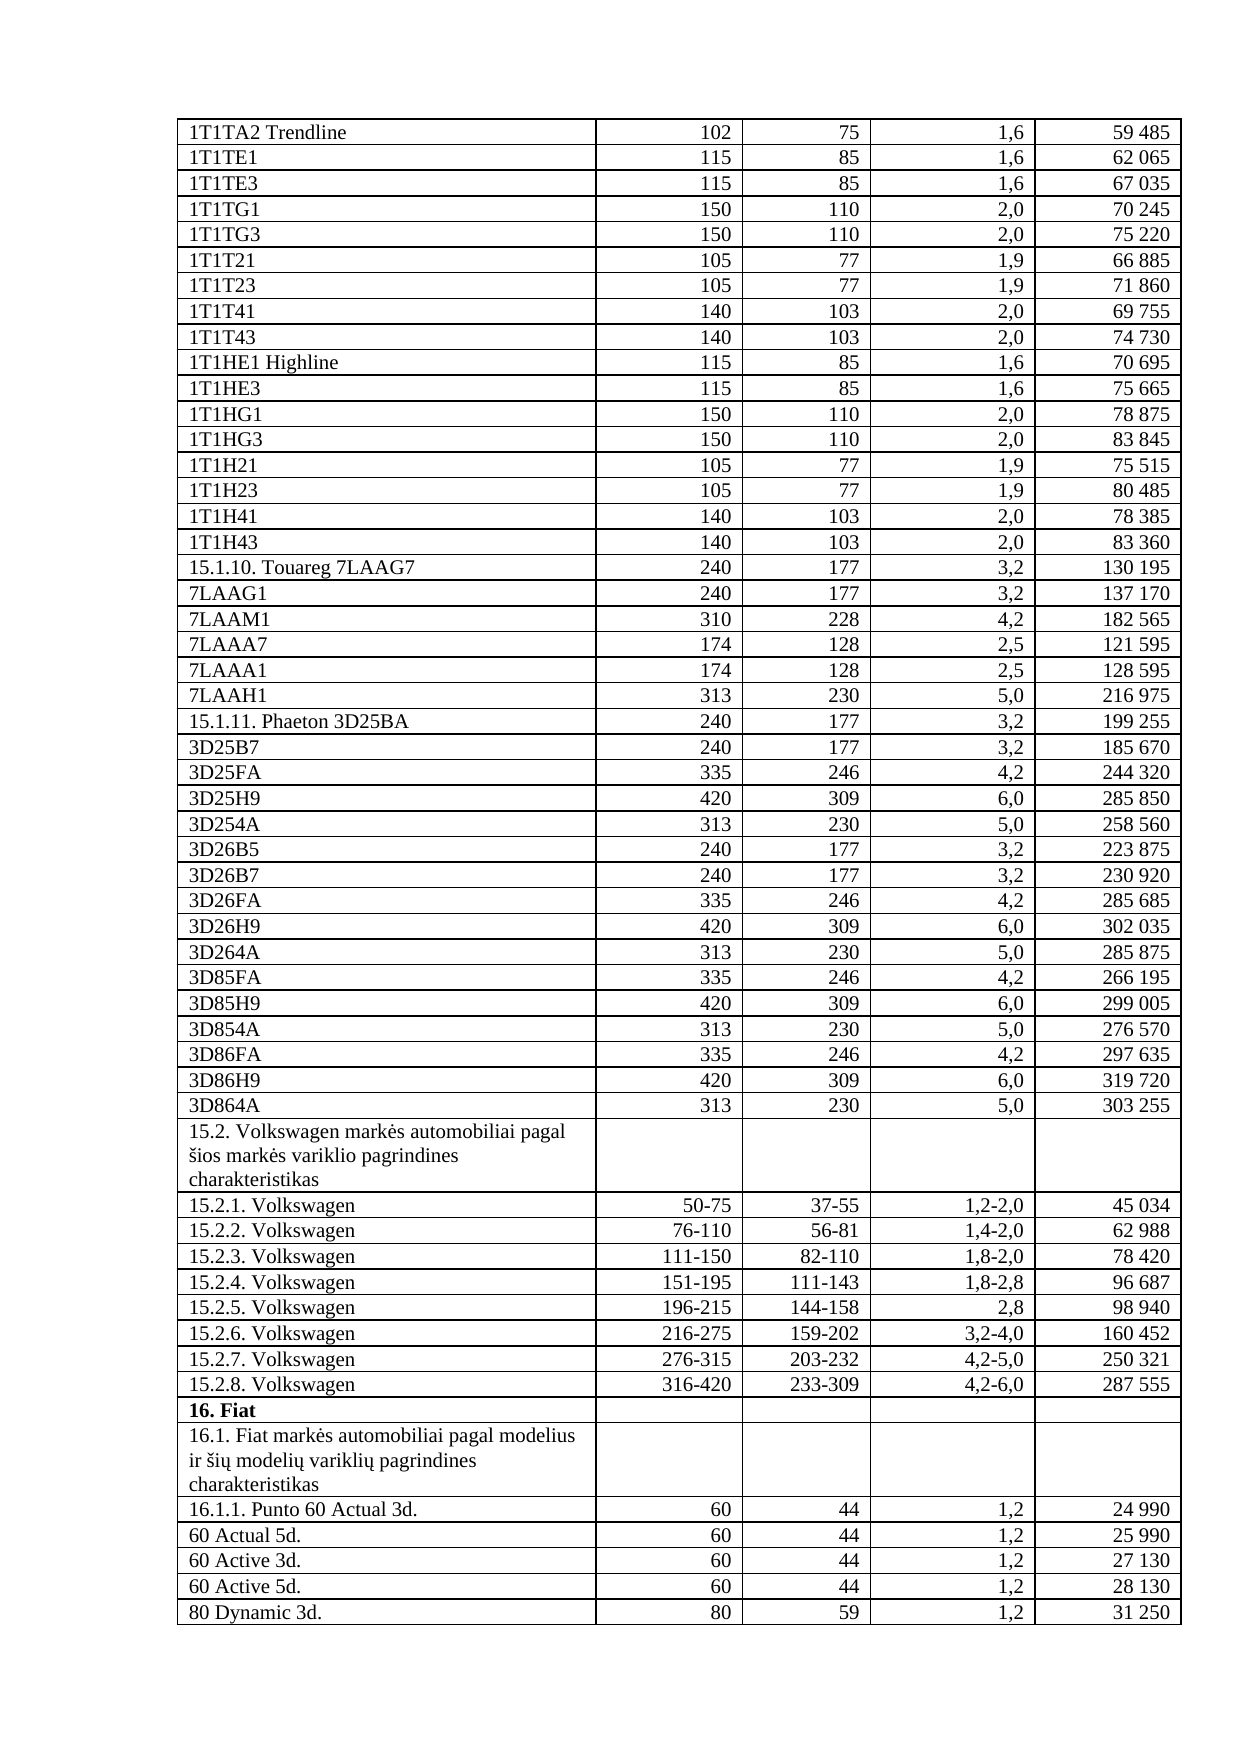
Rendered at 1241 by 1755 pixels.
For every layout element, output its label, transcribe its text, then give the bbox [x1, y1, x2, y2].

table_cell 105 [597, 478, 742, 502]
table_cell 82-110 [743, 1244, 870, 1268]
table_cell 85 [743, 376, 870, 400]
table_cell 15.2.5. Volkswagen [178, 1295, 595, 1319]
table_cell 177 [743, 581, 870, 605]
table_cell 140 [597, 299, 742, 323]
table_cell 130 195 [1036, 555, 1180, 579]
table_cell [597, 1119, 742, 1191]
table_cell 1T1HE3 [178, 376, 595, 400]
table_cell 177 [743, 837, 870, 861]
table_cell 1T1HG3 [178, 427, 595, 451]
table_cell 24 990 [1036, 1497, 1180, 1521]
table_cell 313 [597, 940, 742, 964]
table_cell 1,2 [871, 1548, 1034, 1572]
table_cell 223 875 [1036, 837, 1180, 861]
table_cell 3D86H9 [178, 1068, 595, 1092]
table_cell 196-215 [597, 1295, 742, 1319]
table_cell 27 130 [1036, 1548, 1180, 1572]
table_cell 60 Active 3d. [178, 1548, 595, 1572]
table_cell 50-75 [597, 1193, 742, 1217]
table_cell 313 [597, 812, 742, 836]
table_cell 3,2-4,0 [871, 1321, 1034, 1345]
table_cell 199 255 [1036, 709, 1180, 733]
table_cell 4,2 [871, 1042, 1034, 1066]
table_cell 335 [597, 888, 742, 912]
table_cell 3D26FA [178, 888, 595, 912]
table_cell 103 [743, 530, 870, 554]
table_cell 1,2-2,0 [871, 1193, 1034, 1217]
table_cell 56-81 [743, 1218, 870, 1242]
table_cell 240 [597, 555, 742, 579]
table_cell 77 [743, 453, 870, 477]
table_cell 3,2 [871, 555, 1034, 579]
table_cell 62 065 [1036, 145, 1180, 169]
table_cell 4,2 [871, 607, 1034, 631]
table_cell 1T1H23 [178, 478, 595, 502]
table_cell 77 [743, 248, 870, 272]
table_cell 3D864A [178, 1093, 595, 1117]
table_cell 240 [597, 863, 742, 887]
table_cell 1T1T43 [178, 325, 595, 349]
table_cell 69 755 [1036, 299, 1180, 323]
table_cell 76-110 [597, 1218, 742, 1242]
table_cell 309 [743, 786, 870, 810]
table_cell 1T1H43 [178, 530, 595, 554]
table_cell 85 [743, 171, 870, 195]
table_cell 6,0 [871, 786, 1034, 810]
table_cell 240 [597, 581, 742, 605]
table_cell 1T1T23 [178, 273, 595, 297]
table_cell 70 695 [1036, 350, 1180, 374]
table_cell 230 [743, 683, 870, 707]
table_cell 7LAAG1 [178, 581, 595, 605]
table_cell 2,0 [871, 222, 1034, 246]
table_cell 316-420 [597, 1372, 742, 1396]
table_cell [597, 1423, 742, 1496]
table_cell 299 005 [1036, 991, 1180, 1015]
table_cell 25 990 [1036, 1523, 1180, 1547]
table_cell 60 [597, 1574, 742, 1598]
table_cell 1,4-2,0 [871, 1218, 1034, 1242]
table_cell 60 [597, 1548, 742, 1572]
table_cell 15.2.4. Volkswagen [178, 1270, 595, 1294]
table_cell 276 570 [1036, 1017, 1180, 1041]
table_cell 110 [743, 222, 870, 246]
table_cell 44 [743, 1574, 870, 1598]
table_cell 182 565 [1036, 607, 1180, 631]
table_cell 177 [743, 735, 870, 759]
table_cell 15.2.2. Volkswagen [178, 1218, 595, 1242]
table_cell 2,0 [871, 530, 1034, 554]
table_cell 6,0 [871, 1068, 1034, 1092]
table_cell 2,0 [871, 197, 1034, 221]
table_cell 1,9 [871, 453, 1034, 477]
table_cell 78 385 [1036, 504, 1180, 528]
table_cell 285 850 [1036, 786, 1180, 810]
table_cell 302 035 [1036, 914, 1180, 938]
table_cell 103 [743, 504, 870, 528]
table_cell 246 [743, 1042, 870, 1066]
table_cell 230 [743, 940, 870, 964]
table_cell 98 940 [1036, 1295, 1180, 1319]
table_cell 105 [597, 453, 742, 477]
table_cell [743, 1398, 870, 1422]
table_cell 1,9 [871, 248, 1034, 272]
table_cell 15.2. Volkswagen markės automobiliai pagal šios markės variklio pagrindines charakteristikas [178, 1119, 595, 1191]
table_cell 1T1T41 [178, 299, 595, 323]
table_cell 4,2 [871, 760, 1034, 784]
table_cell 80 Dynamic 3d. [178, 1600, 595, 1624]
table_cell 78 420 [1036, 1244, 1180, 1268]
table_cell 128 [743, 632, 870, 656]
table_cell 177 [743, 555, 870, 579]
table_cell 70 245 [1036, 197, 1180, 221]
table_cell 4,2 [871, 888, 1034, 912]
table_cell 74 730 [1036, 325, 1180, 349]
table_cell 285 875 [1036, 940, 1180, 964]
table_cell 15.2.7. Volkswagen [178, 1347, 595, 1371]
table_cell 246 [743, 965, 870, 989]
table_cell 174 [597, 632, 742, 656]
table_cell 5,0 [871, 1093, 1034, 1117]
table_cell 2,5 [871, 632, 1034, 656]
table_cell 420 [597, 786, 742, 810]
table_cell 3D264A [178, 940, 595, 964]
table_cell 59 485 [1036, 120, 1180, 144]
table_cell 150 [597, 402, 742, 426]
table_cell 285 685 [1036, 888, 1180, 912]
table_cell 78 875 [1036, 402, 1180, 426]
table_cell 150 [597, 197, 742, 221]
table_cell 230 [743, 812, 870, 836]
table_cell [871, 1119, 1034, 1191]
table_cell 31 250 [1036, 1600, 1180, 1624]
table_cell 103 [743, 325, 870, 349]
table_cell 1T1TG1 [178, 197, 595, 221]
table_cell 140 [597, 504, 742, 528]
table_cell [743, 1423, 870, 1496]
table_cell 240 [597, 735, 742, 759]
table_cell 160 452 [1036, 1321, 1180, 1345]
table_cell 115 [597, 145, 742, 169]
table_cell 174 [597, 658, 742, 682]
table_cell 5,0 [871, 812, 1034, 836]
table_cell 2,0 [871, 299, 1034, 323]
table_cell 80 485 [1036, 478, 1180, 502]
table_cell 244 320 [1036, 760, 1180, 784]
table_cell 115 [597, 376, 742, 400]
table_cell 3D854A [178, 1017, 595, 1041]
table_cell 1T1TE3 [178, 171, 595, 195]
table_cell 246 [743, 760, 870, 784]
table_cell [1036, 1423, 1180, 1496]
table_cell 44 [743, 1523, 870, 1547]
table_cell 216-275 [597, 1321, 742, 1345]
table_cell 15.2.3. Volkswagen [178, 1244, 595, 1268]
table_cell 309 [743, 991, 870, 1015]
table_cell 15.1.11. Phaeton 3D25BA [178, 709, 595, 733]
table_cell 37-55 [743, 1193, 870, 1217]
table_cell 1T1H41 [178, 504, 595, 528]
table_cell 150 [597, 427, 742, 451]
table_cell 310 [597, 607, 742, 631]
table_cell 110 [743, 197, 870, 221]
table_cell 7LAAA7 [178, 632, 595, 656]
table_cell 111-150 [597, 1244, 742, 1268]
table_cell 1,8-2,8 [871, 1270, 1034, 1294]
table_cell 83 845 [1036, 427, 1180, 451]
table_cell 3D254A [178, 812, 595, 836]
table_cell 111-143 [743, 1270, 870, 1294]
table_cell 233-309 [743, 1372, 870, 1396]
table_cell 140 [597, 325, 742, 349]
table_cell 6,0 [871, 991, 1034, 1015]
table_cell 420 [597, 991, 742, 1015]
table_cell 140 [597, 530, 742, 554]
table_cell 85 [743, 145, 870, 169]
table_cell 3,2 [871, 735, 1034, 759]
table_cell 80 [597, 1600, 742, 1624]
table_cell 1,9 [871, 478, 1034, 502]
table_cell 151-195 [597, 1270, 742, 1294]
table_cell 4,2-5,0 [871, 1347, 1034, 1371]
table_cell 420 [597, 1068, 742, 1092]
table_cell 1,9 [871, 273, 1034, 297]
table_cell 3D25FA [178, 760, 595, 784]
table_cell [1036, 1398, 1180, 1422]
table_cell 313 [597, 1017, 742, 1041]
table_cell 45 034 [1036, 1193, 1180, 1217]
table_cell 44 [743, 1548, 870, 1572]
table_cell 250 321 [1036, 1347, 1180, 1371]
table_cell 128 595 [1036, 658, 1180, 682]
table_cell [871, 1398, 1034, 1422]
table_cell 85 [743, 350, 870, 374]
table_cell 1T1H21 [178, 453, 595, 477]
table_cell 1,6 [871, 145, 1034, 169]
table_cell 1T1T21 [178, 248, 595, 272]
table_cell 297 635 [1036, 1042, 1180, 1066]
table_cell 2,0 [871, 325, 1034, 349]
table_cell 15.2.1. Volkswagen [178, 1193, 595, 1217]
table_cell 177 [743, 863, 870, 887]
table_cell 335 [597, 760, 742, 784]
table_cell 2,0 [871, 504, 1034, 528]
table_cell 67 035 [1036, 171, 1180, 195]
table_cell 159-202 [743, 1321, 870, 1345]
table_cell 62 988 [1036, 1218, 1180, 1242]
table_cell 246 [743, 888, 870, 912]
table_cell 1,2 [871, 1600, 1034, 1624]
table_cell [597, 1398, 742, 1422]
table_cell 7LAAM1 [178, 607, 595, 631]
table_cell 230 [743, 1093, 870, 1117]
table_cell 16.1.1. Punto 60 Actual 3d. [178, 1497, 595, 1521]
table_cell 75 [743, 120, 870, 144]
table_cell 71 860 [1036, 273, 1180, 297]
table_cell [743, 1119, 870, 1191]
table_cell 75 665 [1036, 376, 1180, 400]
table_cell 1T1HE1 Highline [178, 350, 595, 374]
table_cell 5,0 [871, 1017, 1034, 1041]
table_cell 6,0 [871, 914, 1034, 938]
table_cell 2,0 [871, 402, 1034, 426]
table_cell 3,2 [871, 837, 1034, 861]
table_cell 121 595 [1036, 632, 1180, 656]
table_cell 1,6 [871, 171, 1034, 195]
table_cell 335 [597, 1042, 742, 1066]
table_cell 5,0 [871, 683, 1034, 707]
table_cell 102 [597, 120, 742, 144]
table_cell 1,8-2,0 [871, 1244, 1034, 1268]
table_cell 1T1TA2 Trendline [178, 120, 595, 144]
table_cell 1T1TG3 [178, 222, 595, 246]
table_cell 110 [743, 402, 870, 426]
table_cell 66 885 [1036, 248, 1180, 272]
table_cell 1T1TE1 [178, 145, 595, 169]
table_cell 1,2 [871, 1497, 1034, 1521]
table_cell 309 [743, 914, 870, 938]
table_cell [871, 1423, 1034, 1496]
table_cell 77 [743, 478, 870, 502]
table_cell 2,5 [871, 658, 1034, 682]
table_cell 75 515 [1036, 453, 1180, 477]
table_cell 230 920 [1036, 863, 1180, 887]
table_cell 287 555 [1036, 1372, 1180, 1396]
table_cell 177 [743, 709, 870, 733]
table_cell 137 170 [1036, 581, 1180, 605]
table_cell 150 [597, 222, 742, 246]
table_cell 16. Fiat [178, 1398, 595, 1422]
table_cell 83 360 [1036, 530, 1180, 554]
table_cell 15.2.8. Volkswagen [178, 1372, 595, 1396]
table_cell 230 [743, 1017, 870, 1041]
table_cell 3D26B7 [178, 863, 595, 887]
table_cell [1036, 1119, 1180, 1191]
table_cell 258 560 [1036, 812, 1180, 836]
table_cell 144-158 [743, 1295, 870, 1319]
table_cell 319 720 [1036, 1068, 1180, 1092]
table_cell 276-315 [597, 1347, 742, 1371]
table_cell 185 670 [1036, 735, 1180, 759]
table_cell 16.1. Fiat markės automobiliai pagal modelius ir šių modelių variklių pagrindines charakteristikas [178, 1423, 595, 1496]
table_cell 3D26B5 [178, 837, 595, 861]
table_cell 3D85H9 [178, 991, 595, 1015]
table_cell 103 [743, 299, 870, 323]
table_cell 3,2 [871, 581, 1034, 605]
table_cell 105 [597, 248, 742, 272]
table_cell 266 195 [1036, 965, 1180, 989]
table_cell 60 Actual 5d. [178, 1523, 595, 1547]
table_cell 60 Active 5d. [178, 1574, 595, 1598]
table_cell 59 [743, 1600, 870, 1624]
table_cell 203-232 [743, 1347, 870, 1371]
table_cell 420 [597, 914, 742, 938]
table_cell 75 220 [1036, 222, 1180, 246]
table_cell 3D25H9 [178, 786, 595, 810]
table_cell 1T1HG1 [178, 402, 595, 426]
table_cell 105 [597, 273, 742, 297]
table_cell 15.1.10. Touareg 7LAAG7 [178, 555, 595, 579]
table_cell 3D25B7 [178, 735, 595, 759]
table_cell 313 [597, 1093, 742, 1117]
table_cell 96 687 [1036, 1270, 1180, 1294]
table_cell 240 [597, 837, 742, 861]
table_cell 309 [743, 1068, 870, 1092]
table_cell 216 975 [1036, 683, 1180, 707]
table_cell 110 [743, 427, 870, 451]
table_cell 228 [743, 607, 870, 631]
table_cell 4,2 [871, 965, 1034, 989]
table_cell 115 [597, 171, 742, 195]
table_cell 3D85FA [178, 965, 595, 989]
table_cell 1,2 [871, 1574, 1034, 1598]
table_cell 313 [597, 683, 742, 707]
table_cell 1,2 [871, 1523, 1034, 1547]
table_cell 335 [597, 965, 742, 989]
table_cell 4,2-6,0 [871, 1372, 1034, 1396]
table_cell 44 [743, 1497, 870, 1521]
table_cell 3D86FA [178, 1042, 595, 1066]
table_cell 7LAAH1 [178, 683, 595, 707]
table_cell 240 [597, 709, 742, 733]
table_cell 60 [597, 1497, 742, 1521]
table_cell 1,6 [871, 120, 1034, 144]
table_cell 3,2 [871, 863, 1034, 887]
table_cell 115 [597, 350, 742, 374]
table_cell 303 255 [1036, 1093, 1180, 1117]
table_cell 28 130 [1036, 1574, 1180, 1598]
table_cell 3,2 [871, 709, 1034, 733]
table_cell 3D26H9 [178, 914, 595, 938]
table_cell 1,6 [871, 350, 1034, 374]
table_cell 7LAAA1 [178, 658, 595, 682]
table_cell 15.2.6. Volkswagen [178, 1321, 595, 1345]
table_cell 1,6 [871, 376, 1034, 400]
table_cell 77 [743, 273, 870, 297]
table_cell 60 [597, 1523, 742, 1547]
table_cell 128 [743, 658, 870, 682]
table_cell 5,0 [871, 940, 1034, 964]
table_cell 2,8 [871, 1295, 1034, 1319]
table_cell 2,0 [871, 427, 1034, 451]
